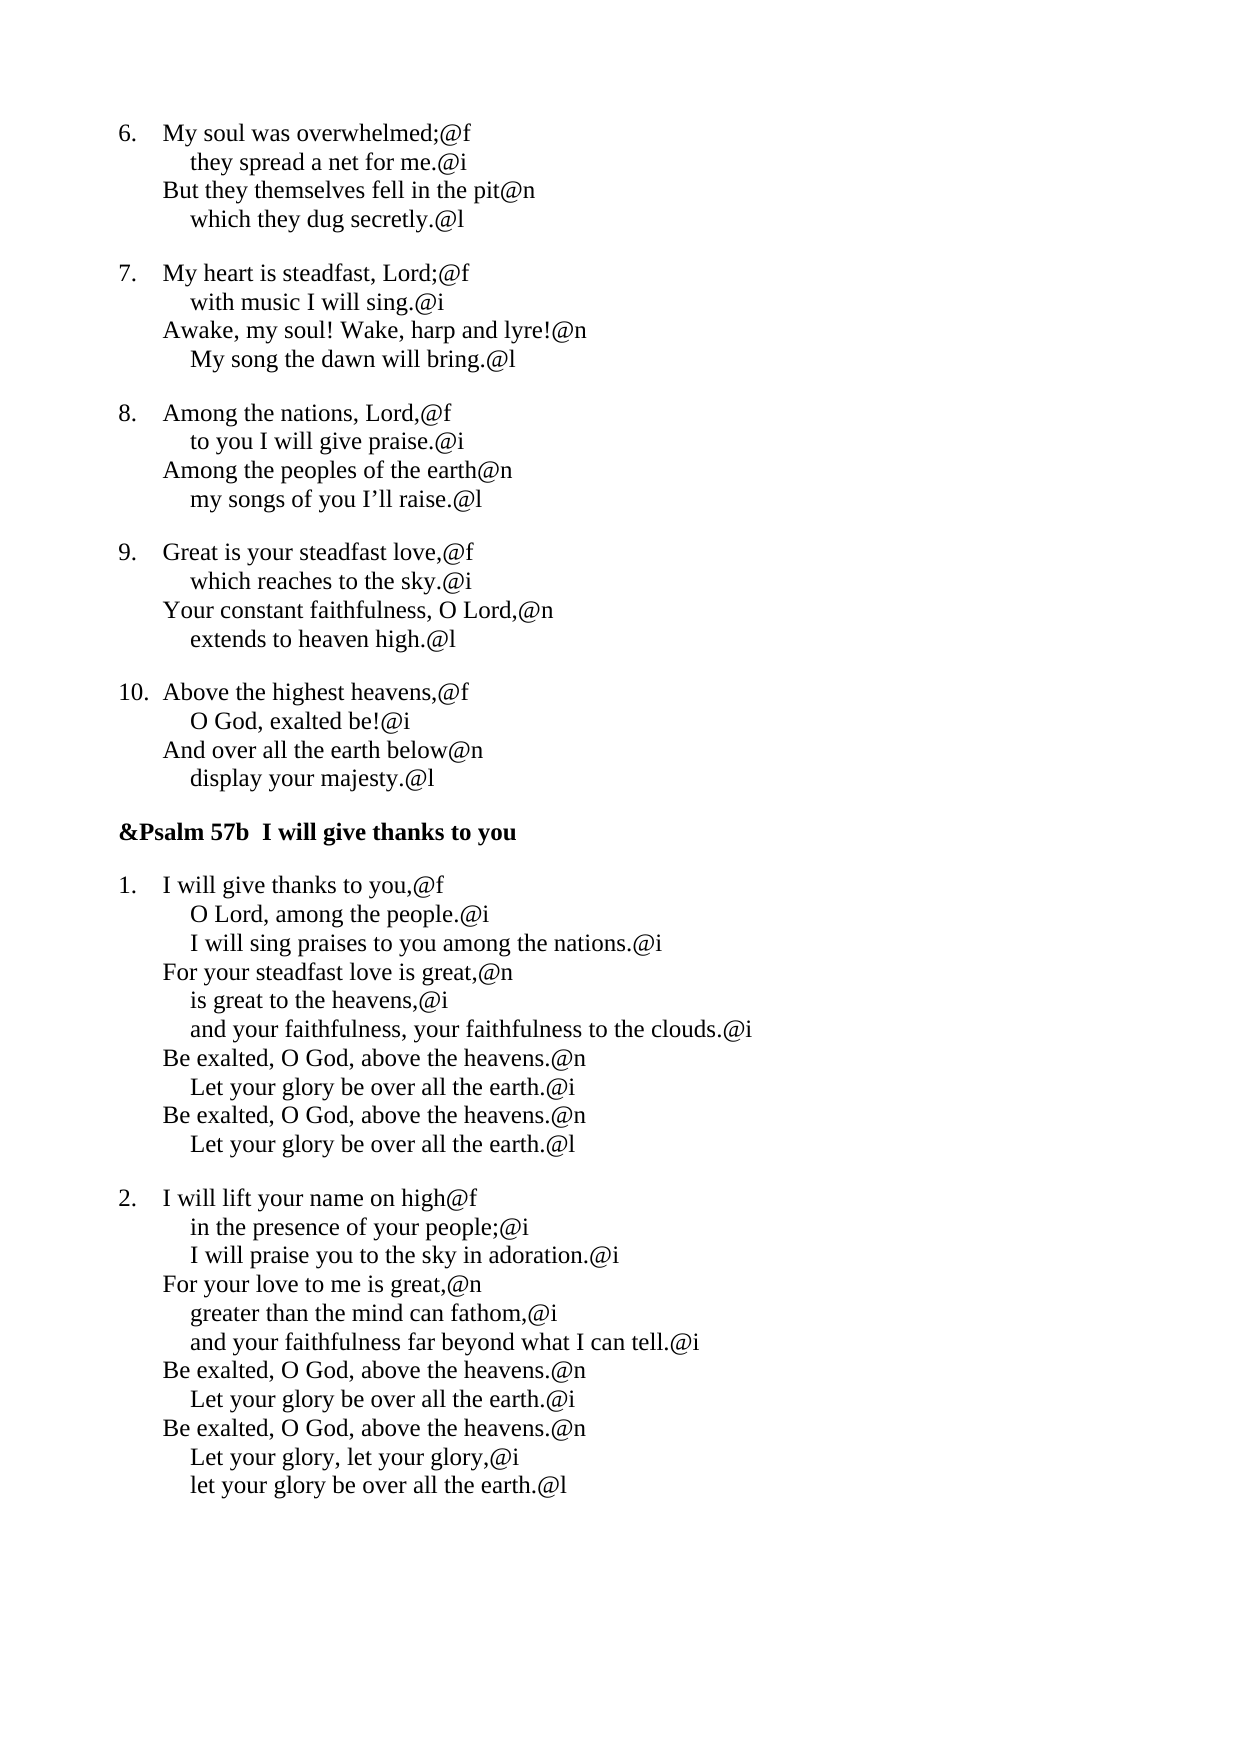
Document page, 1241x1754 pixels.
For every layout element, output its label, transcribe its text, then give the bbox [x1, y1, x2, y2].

text my songs of you I’ll raise.@l [171, 484, 1122, 513]
text Awake, my soul! Wake, harp and lyre!@n [162, 315, 1122, 344]
text Let your glory, let your glory,@i [171, 1442, 1122, 1470]
text Be exalted, O God, above the heavens.@n [162, 1101, 1122, 1129]
text Be exalted, O God, above the heavens.@n [162, 1043, 1122, 1072]
text to you I will give praise.@i [171, 426, 1122, 455]
text Let your glory be over all the earth.@i [171, 1384, 1122, 1413]
text let your glory be over all the earth.@l [171, 1470, 1122, 1499]
text Be exalted, O God, above the heavens.@n [162, 1413, 1122, 1442]
text is great to the heavens,@i [171, 986, 1122, 1014]
text Be exalted, O God, above the heavens.@n [162, 1355, 1122, 1384]
text they spread a net for me.@i [171, 147, 1122, 176]
text And over all the earth below@n [162, 735, 1122, 763]
text 9. Great is your steadfast love,@f [118, 537, 1122, 566]
text For your love to me is great,@n [162, 1269, 1122, 1298]
text I will sing praises to you among the nations.@i [171, 928, 1122, 957]
text 8. Among the nations, Lord,@f [118, 398, 1122, 426]
text Let your glory be over all the earth.@i [171, 1072, 1122, 1101]
text with music I will sing.@i [171, 287, 1122, 315]
subtitle &Psalm 57b I will give thanks to you [118, 817, 1122, 846]
text Let your glory be over all the earth.@l [171, 1129, 1122, 1158]
text greater than the mind can fathom,@i [171, 1298, 1122, 1327]
text O Lord, among the people.@i [171, 899, 1122, 928]
text which they dug secretly.@l [171, 204, 1122, 233]
text Among the peoples of the earth@n [162, 455, 1122, 484]
text My song the dawn will bring.@l [171, 344, 1122, 373]
text which reaches to the sky.@i [171, 566, 1122, 595]
text extends to heaven high.@l [171, 624, 1122, 652]
text For your steadfast love is great,@n [162, 957, 1122, 986]
text 10. Above the highest heavens,@f [118, 677, 1122, 706]
text 7. My heart is steadfast, Lord;@f [118, 258, 1122, 287]
text and your faithfulness far beyond what I can tell.@i [171, 1327, 1122, 1355]
text 1. I will give thanks to you,@f [118, 871, 1122, 899]
text Your constant faithfulness, O Lord,@n [162, 595, 1122, 624]
text 2. I will lift your name on high@f [118, 1183, 1122, 1212]
text But they themselves fell in the pit@n [162, 176, 1122, 204]
text 6. My soul was overwhelmed;@f [118, 118, 1122, 147]
text in the presence of your people;@i [171, 1212, 1122, 1240]
text O God, exalted be!@i [171, 706, 1122, 735]
text and your faithfulness, your faithfulness to the clouds.@i [171, 1014, 1122, 1043]
text display your majesty.@l [171, 763, 1122, 792]
text I will praise you to the sky in adoration.@i [171, 1240, 1122, 1269]
